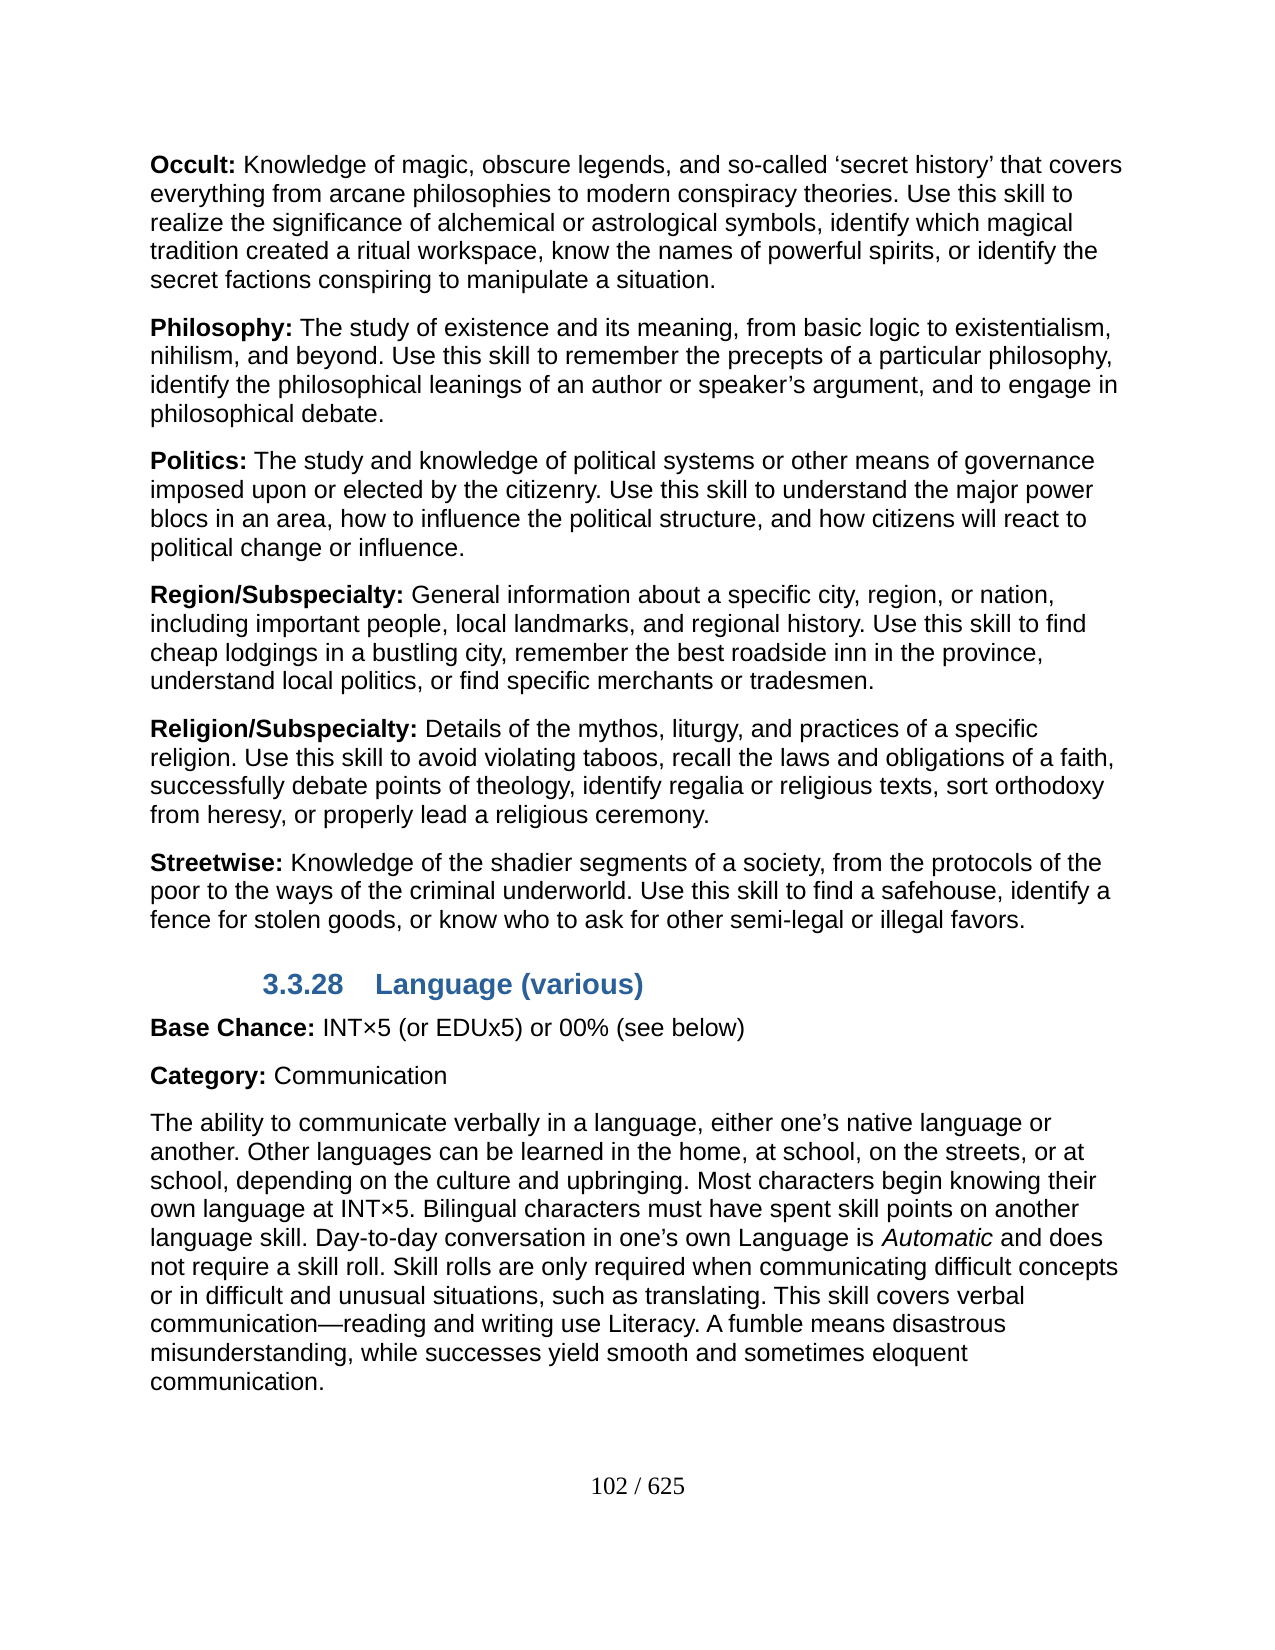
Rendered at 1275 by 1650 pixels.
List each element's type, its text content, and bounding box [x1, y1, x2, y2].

text Streetwise: Knowledge of the shadier segments of a society, from the protocols of the poor to the ways of the criminal underworld. Use this skill to find a safehouse, identify a fence for stolen goods, or know who to ask for other semi-legal or illegal favors. [150, 847, 1125, 934]
text Philosophy: The study of existence and its meaning, from basic logic to existentialism, nihilism, and beyond. Use this skill to remember the precepts of a particular philosophy, identify the philosophical leanings of an author or speaker’s argument, and to engage in philosophical debate. [150, 312, 1125, 427]
text Politics: The study and knowledge of political systems or other means of governance imposed upon or elected by the citizenry. Use this skill to understand the major power blocs in an area, how to influence the political structure, and how citizens will react to political change or influence. [150, 446, 1125, 561]
subtitle Language (various) [262, 967, 1125, 1001]
text Occult: Knowledge of magic, obscure legends, and so-called ‘secret history’ that covers everything from arcane philosophies to modern conspiracy theories. Use this skill to realize the significance of alchemical or astrological symbols, identify which magical tradition created a ritual workspace, know the names of powerful spirits, or identify the secret factions conspiring to manipulate a situation. [150, 150, 1125, 294]
text Category: Communication [150, 1061, 1125, 1089]
text Base Chance: INT×5 (or EDUx5) or 00% (see below) [150, 1013, 1125, 1042]
text Religion/Subspecialty: Details of the mythos, liturgy, and practices of a specific religion. Use this skill to avoid violating taboos, recall the laws and obligations of a faith, successfully debate points of theology, identify regalia or religious texts, sort orthodoxy from heresy, or properly lead a religious ceremony. [150, 714, 1125, 829]
text Region/Subspecialty: General information about a specific city, region, or nation, including important people, local landmarks, and regional history. Use this skill to find cheap lodgings in a bustling city, remember the best roadside inn in the province, understand local politics, or find specific merchants or tradesmen. [150, 580, 1125, 695]
text The ability to communicate verbally in a language, either one’s native language or another. Other languages can be learned in the home, at school, on the streets, or at school, depending on the culture and upbringing. Most characters begin knowing their own language at INT×5. Bilingual characters must have spent skill points on another language skill. Day-to-day conversation in one’s own Language is Automatic and does not require a skill roll. Skill rolls are only required when communicating difficult concepts or in difficult and unusual situations, such as translating. This skill covers verbal communication—reading and writing use Literacy. A fumble means disastrous misunderstanding, while successes yield smooth and sometimes eloquent communication. [150, 1108, 1125, 1396]
